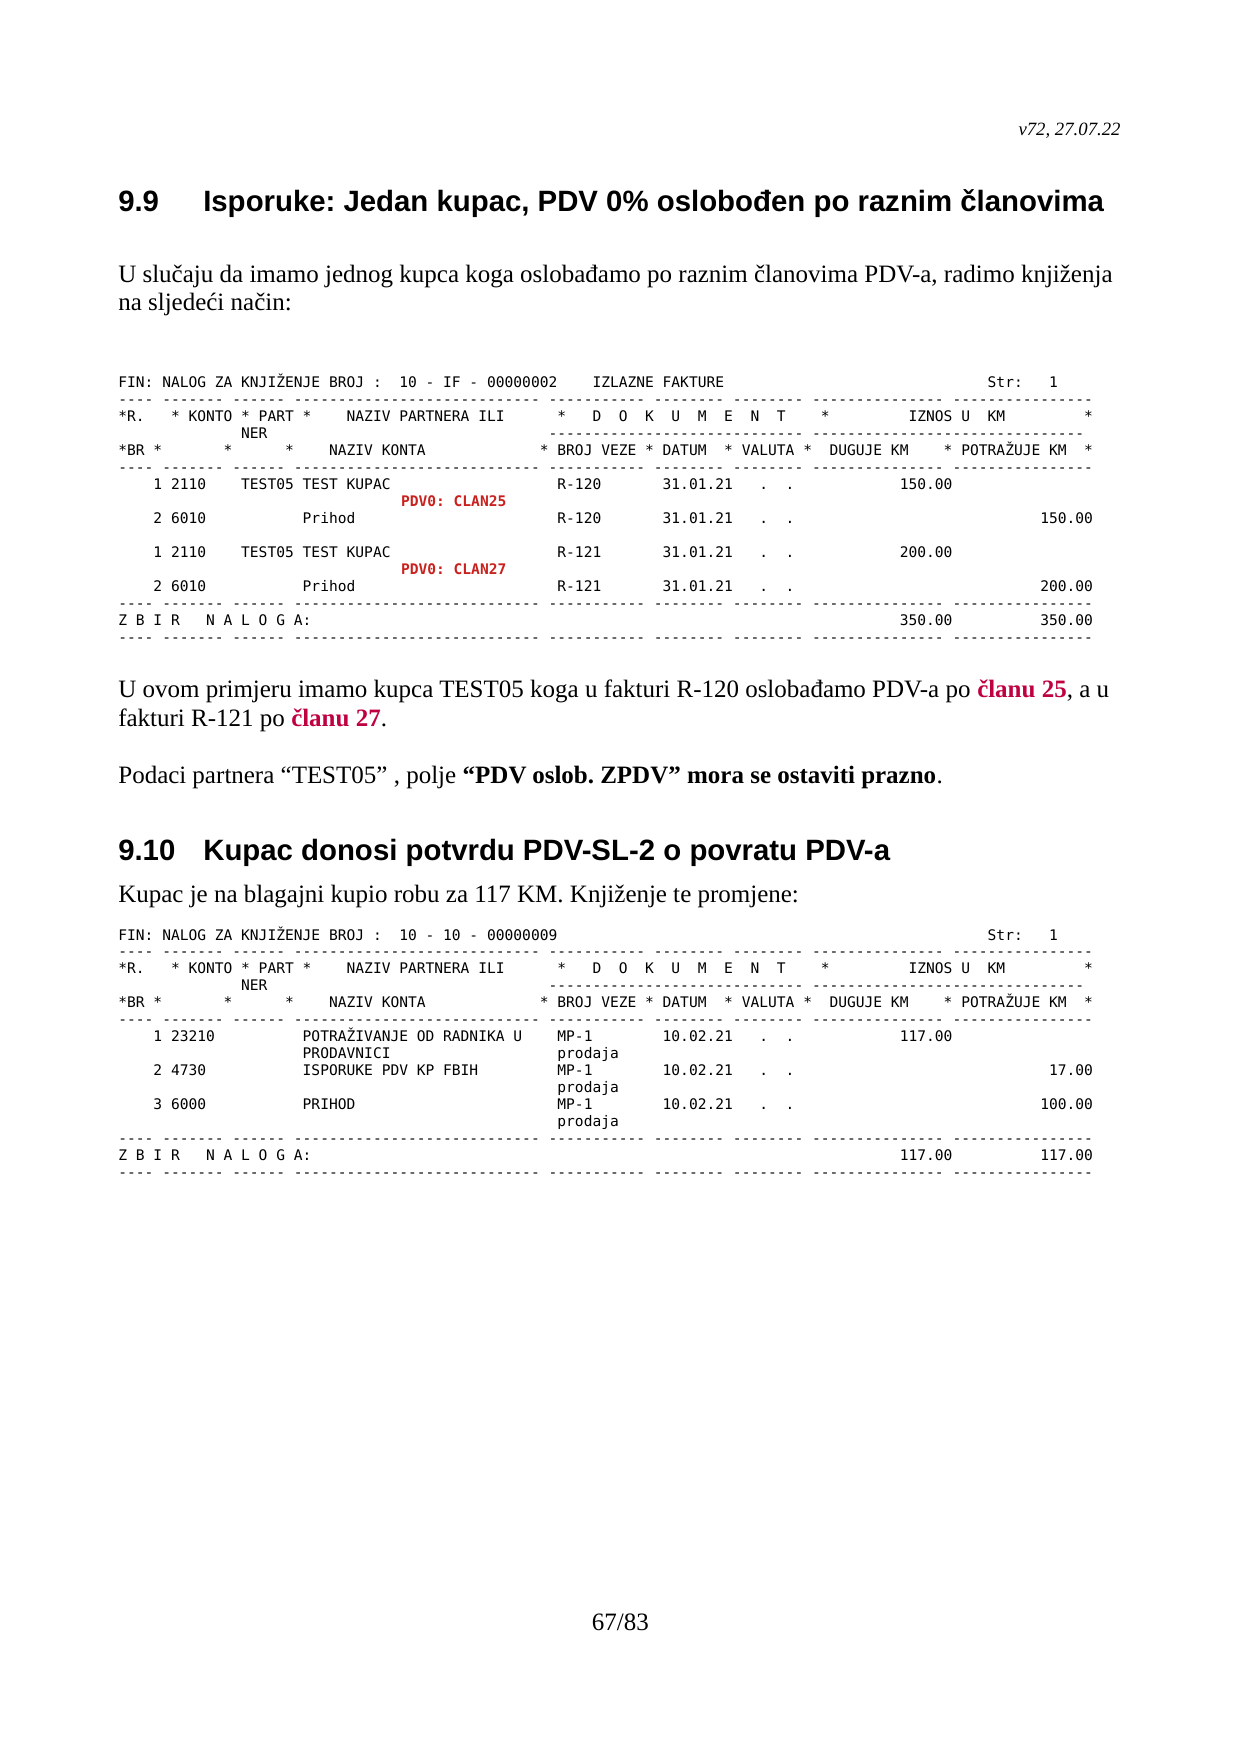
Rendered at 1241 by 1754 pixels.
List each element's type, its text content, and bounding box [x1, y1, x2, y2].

text *R. * KONTO * PART * NAZIV PARTNERA ILI * D O K U M E N T * IZNOS U KM * [118, 408, 1122, 425]
text ---- ------- ------ ---------------------------- ----------- -------- -------- --------------- ---------------- [118, 1130, 1122, 1147]
text 1 2110 TEST05 TEST KUPAC R-120 31.01.21 . . 150.00 [118, 476, 1122, 493]
text PDV0: CLAN25 [118, 493, 1122, 509]
text ---- ------- ------ ---------------------------- ----------- -------- -------- --------------- ---------------- [118, 1164, 1122, 1181]
text 2 6010 Prihod R-121 31.01.21 . . 200.00 [118, 577, 1122, 594]
text U slučaju da imamo jednog kupca koga oslobađamo po raznim članovima PDV-a, radimo knjiženja na sljedeći način: [118, 259, 1122, 316]
subtitle Isporuke: Jedan kupac, PDV 0% oslobođen po raznim članovima [118, 184, 1122, 217]
text 1 2110 TEST05 TEST KUPAC R-121 31.01.21 . . 200.00 [118, 543, 1122, 561]
text Z B I R N A L O G A: 350.00 350.00 [118, 611, 1122, 628]
text NER ----------------------------- ------------------------------- [118, 977, 1122, 994]
text ---- ------- ------ ---------------------------- ----------- -------- -------- --------------- ---------------- [118, 391, 1122, 408]
text ---- ------- ------ ---------------------------- ----------- -------- -------- --------------- ---------------- [118, 594, 1122, 611]
text PRODAVNICI prodaja [118, 1045, 1122, 1062]
text NER ----------------------------- ------------------------------- [118, 425, 1122, 442]
text FIN: NALOG ZA KNJIŽENJE BROJ : 10 - 10 - 00000009 Str: 1 [118, 926, 1122, 943]
text ---- ------- ------ ---------------------------- ----------- -------- -------- --------------- ---------------- [118, 1011, 1122, 1028]
text *BR * * * NAZIV KONTA * BROJ VEZE * DATUM * VALUTA * DUGUJE KM * POTRAŽUJE KM * [118, 994, 1122, 1011]
text *BR * * * NAZIV KONTA * BROJ VEZE * DATUM * VALUTA * DUGUJE KM * POTRAŽUJE KM * [118, 442, 1122, 459]
text ---- ------- ------ ---------------------------- ----------- -------- -------- --------------- ---------------- [118, 628, 1122, 645]
text PDV0: CLAN27 [118, 561, 1122, 577]
text ---- ------- ------ ---------------------------- ----------- -------- -------- --------------- ---------------- [118, 943, 1122, 960]
text prodaja [118, 1079, 1122, 1096]
text Z B I R N A L O G A: 117.00 117.00 [118, 1147, 1122, 1164]
text U ovom primjeru imamo kupca TEST05 koga u fakturi R-120 oslobađamo PDV-a po članu 25, a u fakturi R-121 po članu 27. [118, 674, 1122, 732]
text 3 6000 PRIHOD MP-1 10.02.21 . . 100.00 [118, 1096, 1122, 1113]
text 2 6010 Prihod R-120 31.01.21 . . 150.00 [118, 509, 1122, 527]
text *R. * KONTO * PART * NAZIV PARTNERA ILI * D O K U M E N T * IZNOS U KM * [118, 960, 1122, 977]
text 2 4730 ISPORUKE PDV KP FBIH MP-1 10.02.21 . . 17.00 [118, 1062, 1122, 1079]
text ---- ------- ------ ---------------------------- ----------- -------- -------- --------------- ---------------- [118, 459, 1122, 476]
text Kupac je na blagajni kupio robu za 117 KM. Knjiženje te promjene: [118, 879, 1122, 907]
text 1 23210 POTRAŽIVANJE OD RADNIKA U MP-1 10.02.21 . . 117.00 [118, 1028, 1122, 1045]
text prodaja [118, 1113, 1122, 1130]
text Podaci partnera “TEST05” , polje “PDV oslob. ZPDV” mora se ostaviti prazno. [118, 760, 1122, 789]
subtitle Kupac donosi potvrdu PDV-SL-2 o povratu PDV-a [118, 832, 1122, 866]
text FIN: NALOG ZA KNJIŽENJE BROJ : 10 - IF - 00000002 IZLAZNE FAKTURE Str: 1 [118, 374, 1122, 391]
